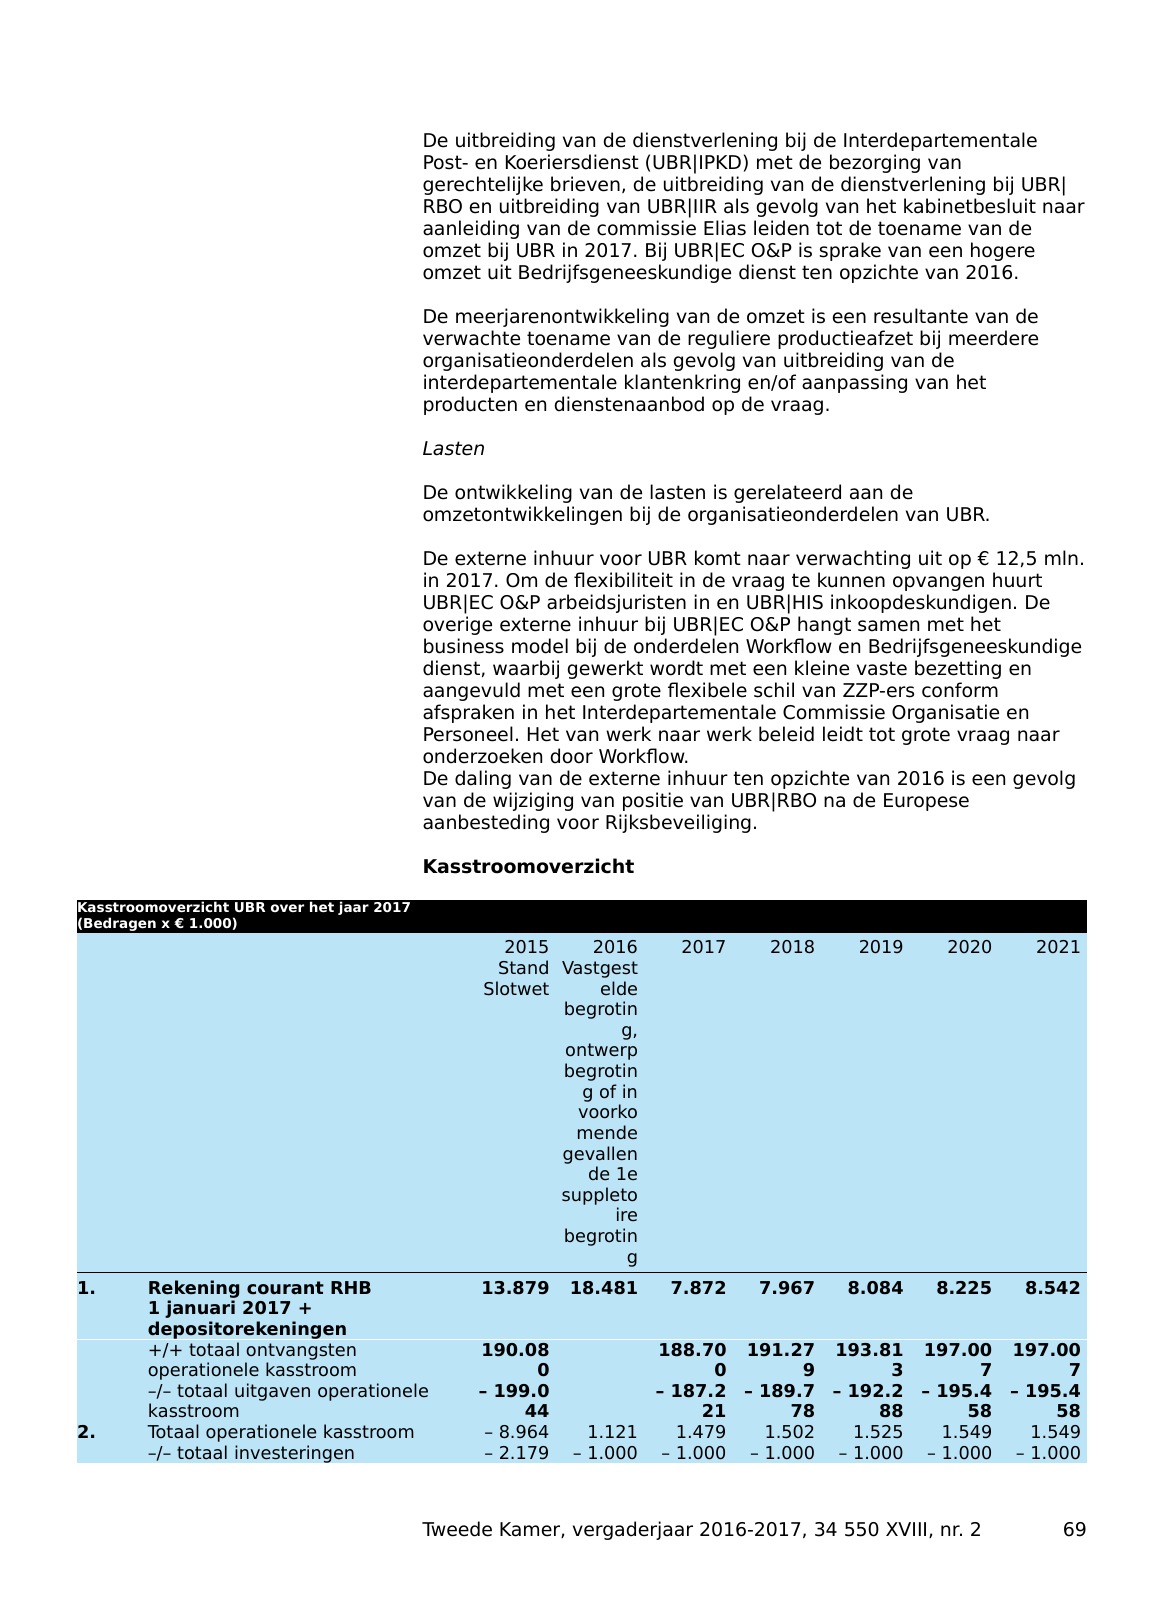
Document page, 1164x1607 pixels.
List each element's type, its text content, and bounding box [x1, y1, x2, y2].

table_cell [77, 1381, 142, 1422]
text De uitbreiding van de dienstverlening bij de Interdepartementale Post- en Koeriersdienst (UBR|IPKD) met de bezorging van gerechtelijke brieven, de uitbreiding van de dienstverlening bij UBR|RBO en uitbreiding van UBR|IIR als gevolg van het kabinetbesluit naar aanleiding van de commissie Elias leiden tot de toename van de omzet bij UBR in 2017. Bij UBR|EC O&P is sprake van een hogere omzet uit Bedrijfsgeneeskundige dienst ten opzichte van 2016. [422, 130, 1087, 284]
table_cell 188.700 [644, 1340, 732, 1381]
table_cell 1.525 [821, 1422, 909, 1443]
table_cell [77, 933, 142, 1272]
text De meerjarenontwikkeling van de omzet is een resultante van de verwachte toename van de reguliere productieafzet bij meerdere organisatieonderdelen als gevolg van uitbreiding van de interdepartementale klantenkring en/of aanpassing van het producten en dienstenaanbod op de vraag. [422, 306, 1087, 416]
table_cell [77, 1443, 142, 1463]
table_cell – 1.000 [732, 1443, 821, 1463]
table_header Kasstroomoverzicht UBR over het jaar 2017 (Bedragen x € 1.000) [77, 900, 1087, 932]
table_cell Totaal operationele kasstroom [142, 1422, 466, 1443]
table_cell 1.549 [998, 1422, 1087, 1443]
table_cell 2015 Stand Slotwet [466, 933, 555, 1272]
table_cell – 1.000 [821, 1443, 909, 1463]
table_cell 7.967 [732, 1273, 821, 1339]
table_cell – 1.000 [998, 1443, 1087, 1463]
table_cell 13.879 [466, 1273, 555, 1339]
table_cell 2019 [821, 933, 909, 1272]
table_cell 1. [77, 1273, 142, 1339]
table_cell 190.080 [466, 1340, 555, 1381]
table_cell 8.084 [821, 1273, 909, 1339]
table_cell 193.813 [821, 1340, 909, 1381]
table_cell – 195.458 [998, 1381, 1087, 1422]
table_cell – 195.458 [909, 1381, 998, 1422]
table_cell [555, 1381, 644, 1422]
table_cell – 1.000 [909, 1443, 998, 1463]
table_cell [77, 1340, 142, 1381]
table_cell – 1.000 [555, 1443, 644, 1463]
text De externe inhuur voor UBR komt naar verwachting uit op € 12,5 mln. in 2017. Om de flexibiliteit in de vraag te kunnen opvangen huurt UBR|EC O&P arbeidsjuristen in en UBR|HIS inkoopdeskundigen. De overige externe inhuur bij UBR|EC O&P hangt samen met het business model bij de onderdelen Workflow en Bedrijfsgeneeskundige dienst, waarbij gewerkt wordt met een kleine vaste bezetting en aangevuld met een grote flexibele schil van ZZP-ers conform afspraken in het Interdepartementale Commissie Organisatie en Personeel. Het van werk naar werk beleid leidt tot grote vraag naar onderzoeken door Workflow. [422, 548, 1087, 768]
subtitle Lasten [422, 438, 1087, 460]
table_cell 8.542 [998, 1273, 1087, 1339]
table_cell Rekening courant RHB 1 januari 2017 + depositorekeningen [142, 1273, 466, 1339]
table_cell 2018 [732, 933, 821, 1272]
table_cell – 187.221 [644, 1381, 732, 1422]
table_cell 8.225 [909, 1273, 998, 1339]
table_cell – 192.288 [821, 1381, 909, 1422]
table_cell – 189.778 [732, 1381, 821, 1422]
subtitle Kasstroomoverzicht [422, 856, 1087, 878]
text De ontwikkeling van de lasten is gerelateerd aan de omzetontwikkelingen bij de organisatieonderdelen van UBR. [422, 482, 1087, 526]
table_cell 191.279 [732, 1340, 821, 1381]
table_cell 1.502 [732, 1422, 821, 1443]
table_cell 2016 Vastgestelde begroting, ontwerpbegroting of in voorkomende gevallen de 1e suppletoire begroting [555, 933, 644, 1272]
table_cell 1.549 [909, 1422, 998, 1443]
table_cell 2017 [644, 933, 732, 1272]
table_cell –/– totaal investeringen [142, 1443, 466, 1463]
table_cell 2020 [909, 933, 998, 1272]
table_cell 2021 [998, 933, 1087, 1272]
table_cell – 199.044 [466, 1381, 555, 1422]
table_cell 1.121 [555, 1422, 644, 1443]
table_cell 197.007 [909, 1340, 998, 1381]
table_cell 1.479 [644, 1422, 732, 1443]
table_cell – 8.964 [466, 1422, 555, 1443]
table_cell 2. [77, 1422, 142, 1443]
table_cell 197.007 [998, 1340, 1087, 1381]
table_cell –/– totaal uitgaven operationele kasstroom [142, 1381, 466, 1422]
table_cell – 2.179 [466, 1443, 555, 1463]
table_cell [142, 933, 466, 1272]
table_cell [555, 1340, 644, 1381]
table_cell – 1.000 [644, 1443, 732, 1463]
table_cell 18.481 [555, 1273, 644, 1339]
table_cell +/+ totaal ontvangsten operationele kasstroom [142, 1340, 466, 1381]
table_cell 7.872 [644, 1273, 732, 1339]
text De daling van de externe inhuur ten opzichte van 2016 is een gevolg van de wijziging van positie van UBR|RBO na de Europese aanbesteding voor Rijksbeveiliging. [422, 768, 1087, 834]
